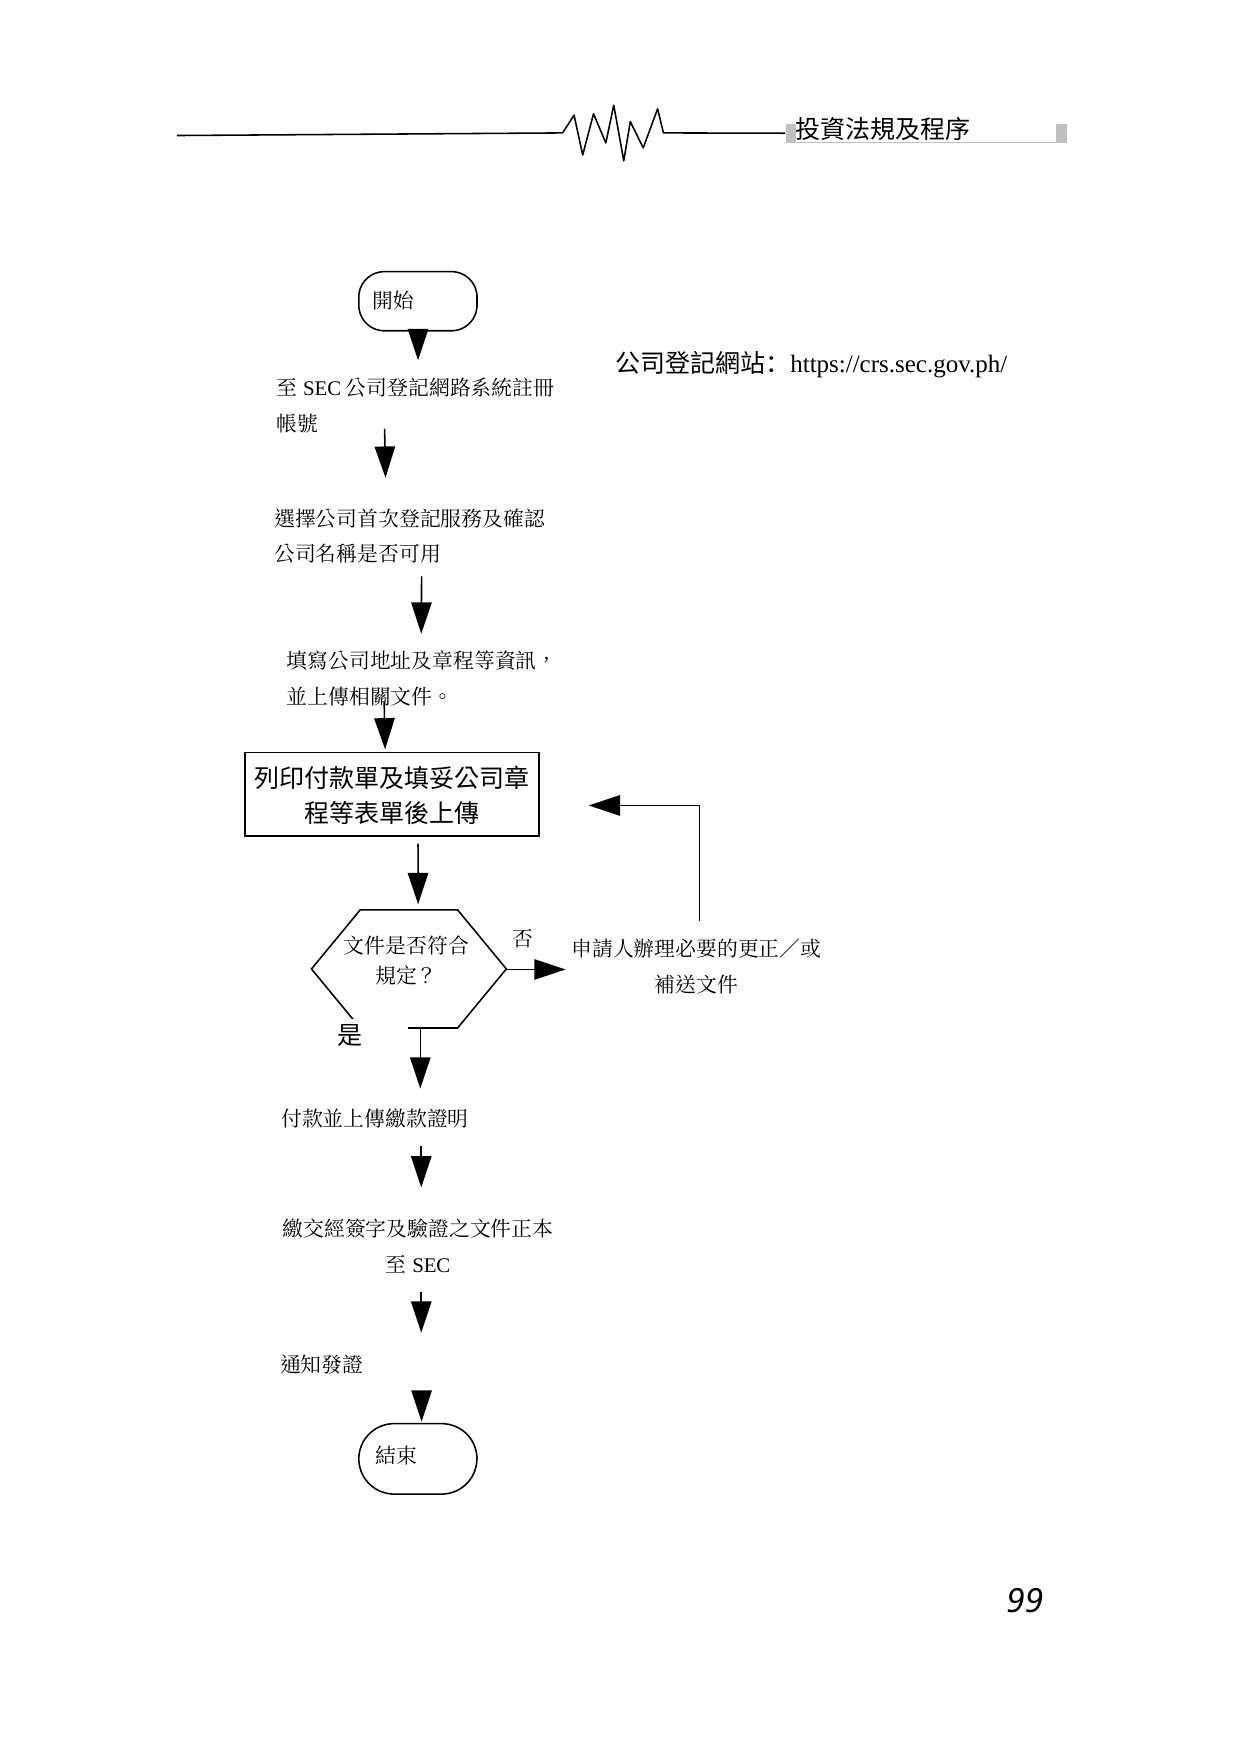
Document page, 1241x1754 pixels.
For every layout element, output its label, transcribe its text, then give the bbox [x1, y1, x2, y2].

text 列印付款單及填妥公司章程等表單後上傳 [252, 759, 532, 829]
text 公司登記網站：https://crs.sec.gov.ph/ [615, 344, 1058, 379]
text 是 [288, 1025, 402, 1050]
